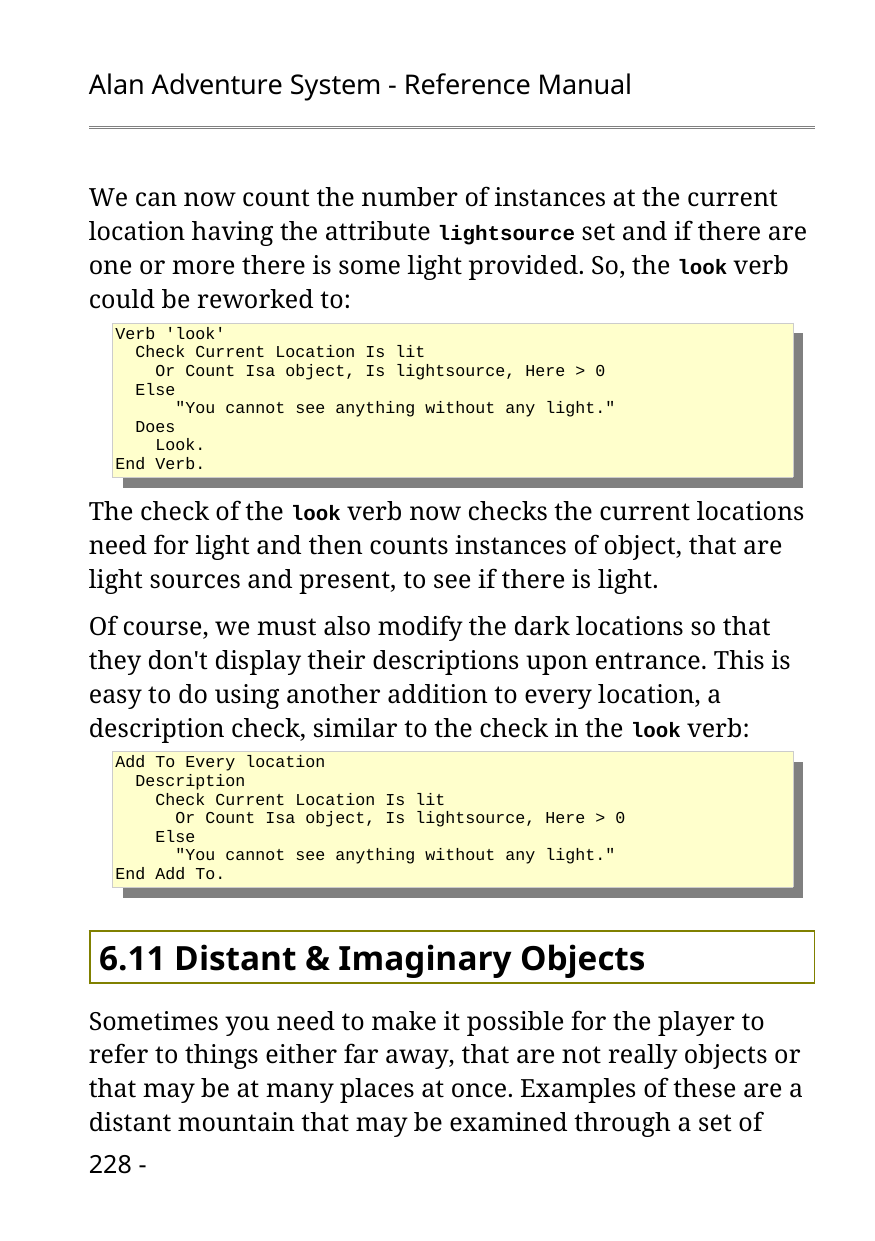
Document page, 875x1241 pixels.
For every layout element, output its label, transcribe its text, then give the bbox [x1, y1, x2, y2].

subtitle Distant & Imaginary Objects [91, 932, 814, 982]
text Sometimes you need to make it possible for the player to refer to things either far away, that are not really objects or that may be at many places at once. Ex­amples of these are a distant mountain that may be examined through a set of [88, 1003, 815, 1139]
text Verb 'look' Check Current Location Is lit Or Count Isa object, Is lightsource, Here > 0 Else "You cannot see anything without any light." Does Look. End Verb. [113, 324, 793, 477]
text Of course, we must also modify the dark locations so that they don't display their descriptions upon entrance. This is easy to do using another addition to every location, a description check, similar to the check in the look verb: [88, 609, 815, 745]
text Add To Every location Description Check Current Location Is lit Or Count Isa object, Is lightsource, Here > 0 Else "You cannot see anything without any light." End Add To. [113, 752, 793, 887]
text We can now count the number of instances at the current location having the attribute light­source set and if there are one or more there is some light provid­ed. So, the look verb could be reworked to: [88, 180, 815, 316]
text The check of the look verb now checks the current locations need for light and then counts instances of object, that are light sources and present, to see if there is light. [88, 494, 815, 596]
